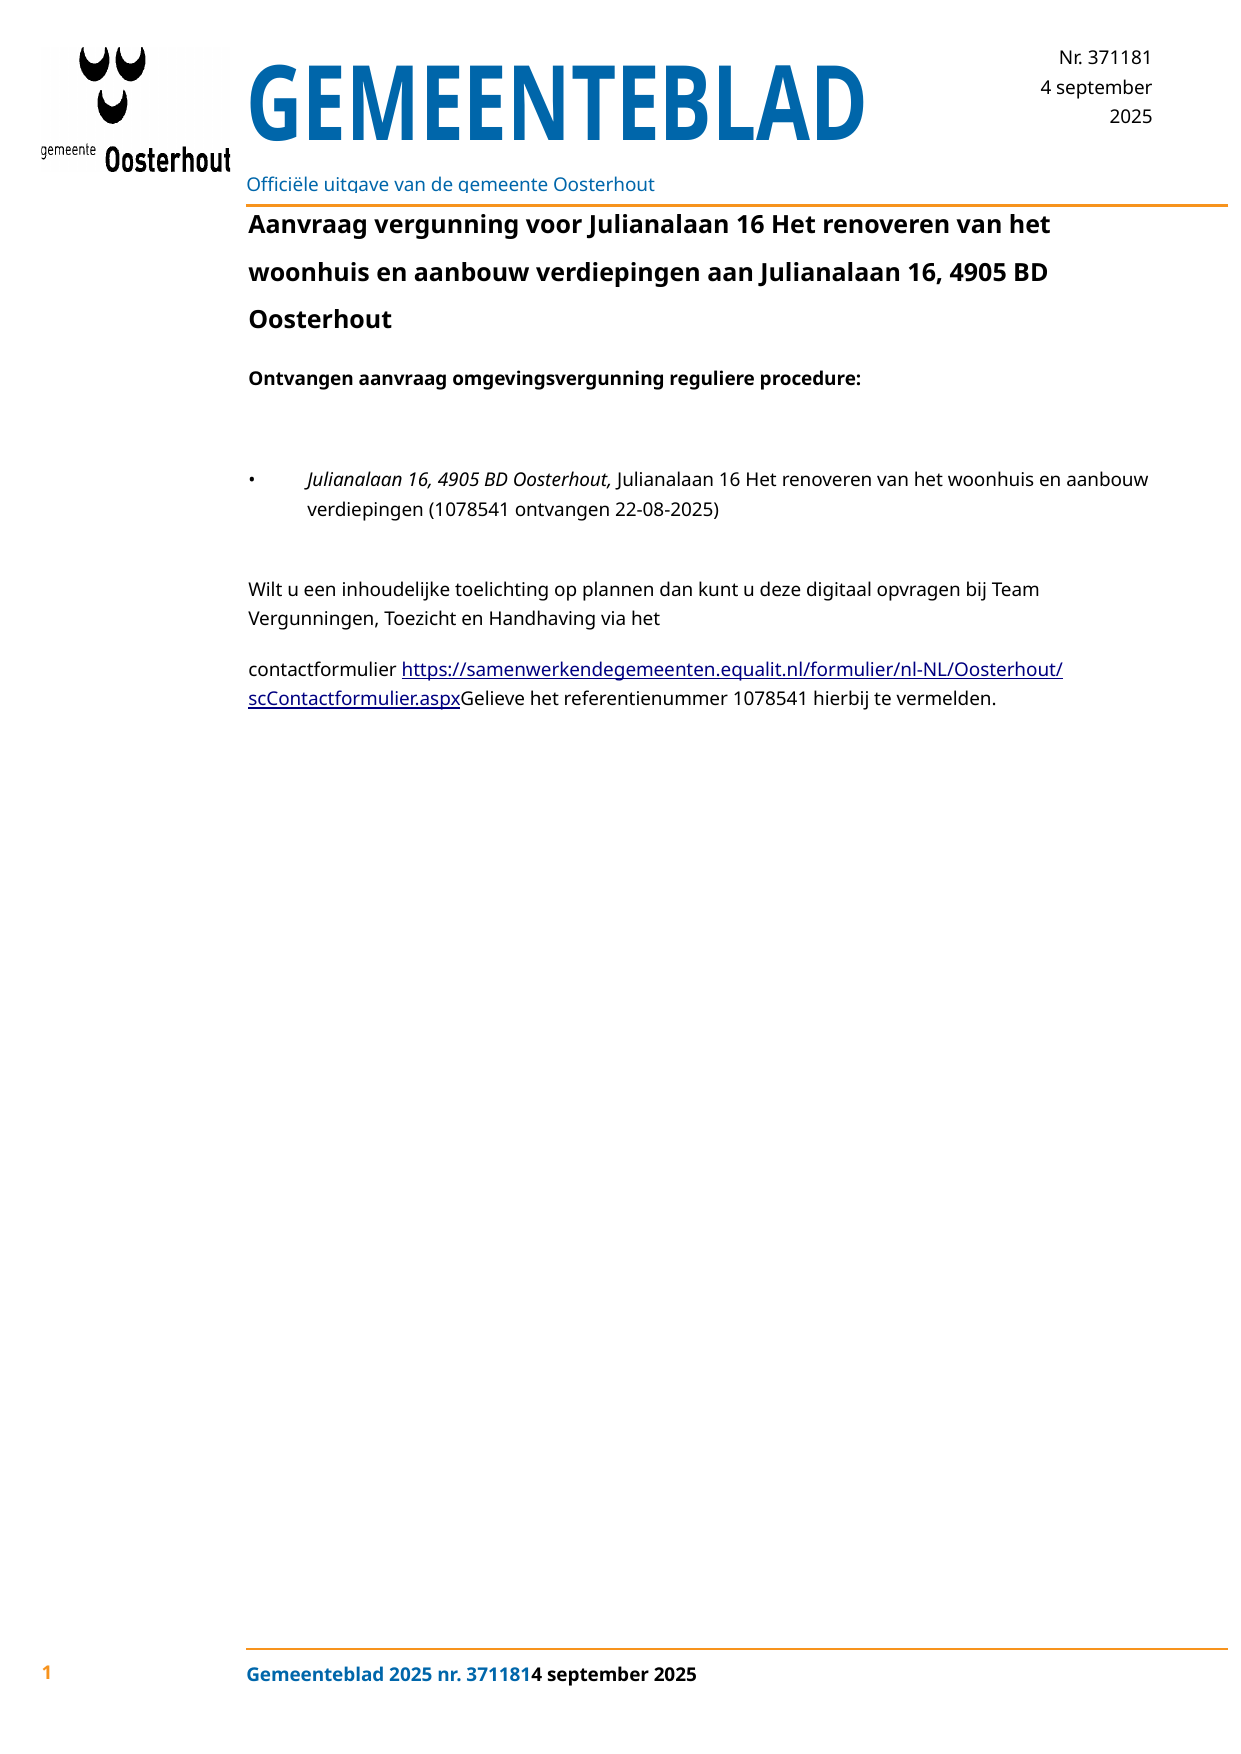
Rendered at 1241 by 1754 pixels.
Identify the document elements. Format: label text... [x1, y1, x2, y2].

picture [41, 47, 231, 172]
text Ontvangen aanvraag omgevingsvergunning reguliere procedure: [248, 366, 1152, 391]
text contactformulier https://samenwerkendegemeenten.equalit.nl/formulier/nl-NL/Oosterhout/scContactformulier.aspxGelieve het referentienummer 1078541 hierbij te vermelden. [248, 656, 1152, 711]
text Aanvraag vergunning voor Julianalaan 16 Het renoveren van het woonhuis en aanbouw verdiepingen aan Julianalaan 16, 4905 BD Oosterhout [248, 207, 1152, 336]
text Wilt u een inhoudelijke toelichting op plannen dan kunt u deze digitaal opvragen bij Team Vergunningen, Toezicht en Handhaving via het [248, 576, 1152, 631]
list Julianalaan 16, 4905 BD Oosterhout, Julianalaan 16 Het renoveren van het woonhuis en aanbouw verdiepingen (1078541 ontvangen 22-08-2025) [248, 466, 1152, 522]
